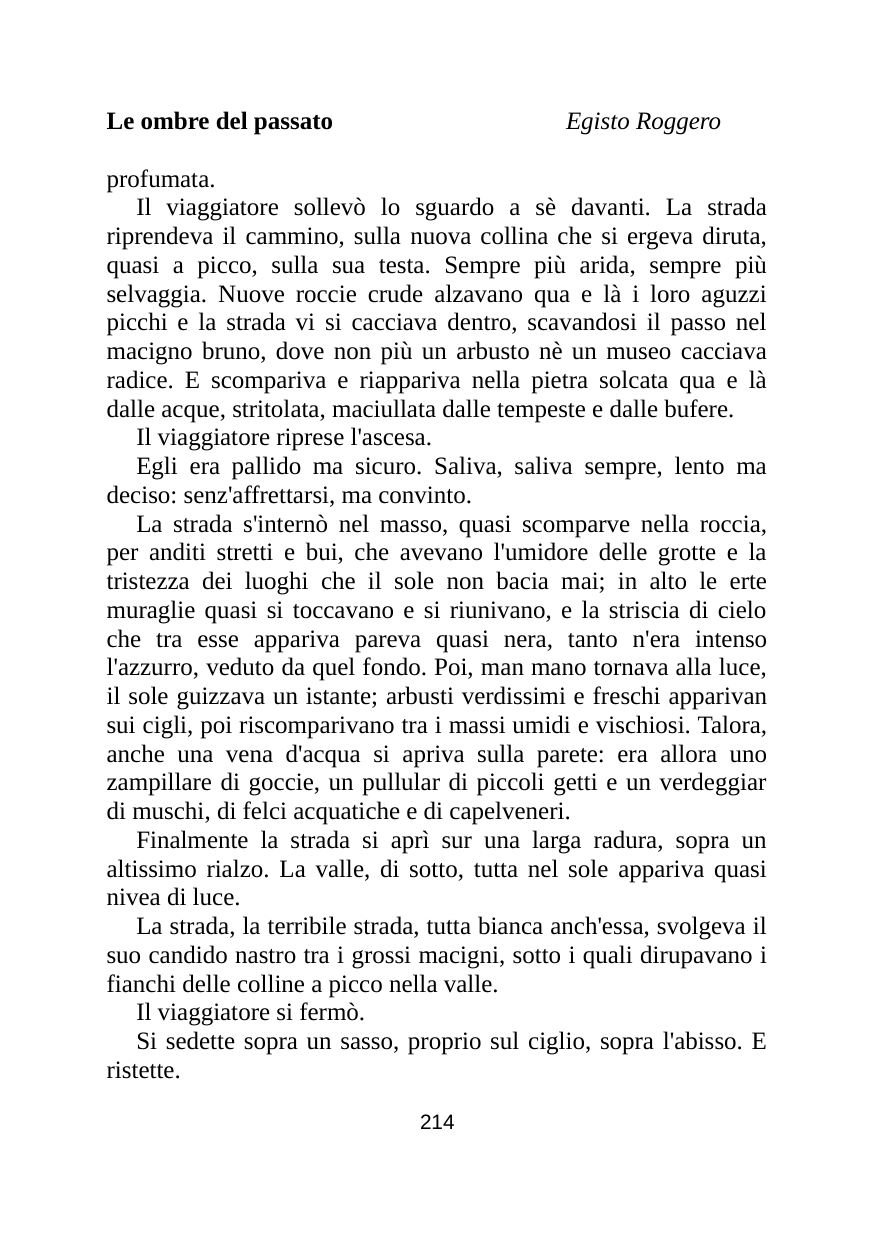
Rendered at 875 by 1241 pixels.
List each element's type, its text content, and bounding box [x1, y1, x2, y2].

text profumata. [106, 164, 768, 192]
text Il viaggiatore sollevò lo sguardo a sè davanti. La strada riprendeva il cammino, sulla nuova collina che si ergeva diruta, quasi a picco, sulla sua testa. Sempre più arida, sempre più selvaggia. Nuove roccie crude alzavano qua e là i loro aguzzi picchi e la strada vi si cacciava dentro, scavandosi il passo nel macigno bruno, dove non più un arbusto nè un museo cacciava radice. E scompariva e riappariva nella pietra solcata qua e là dalle acque, stritolata, maciullata dalle tempeste e dalle bufere. [106, 192, 768, 422]
text Finalmente la strada si aprì sur una larga radura, sopra un altissimo rialzo. La valle, di sotto, tutta nel sole appariva quasi nivea di luce. [106, 825, 768, 911]
text La strada, la terribile strada, tutta bianca anch'essa, svolgeva il suo candido nastro tra i grossi macigni, sotto i quali dirupavano i fianchi delle colline a picco nella valle. [106, 911, 768, 997]
text Egli era pallido ma sicuro. Saliva, saliva sempre, lento ma deciso: senz'affrettarsi, ma convinto. [106, 451, 768, 509]
text La strada s'internò nel masso, quasi scomparve nella roccia, per anditi stretti e bui, che avevano l'umidore delle grotte e la tristezza dei luoghi che il sole non bacia mai; in alto le erte muraglie quasi si toccavano e si riunivano, e la striscia di cielo che tra esse appariva pareva quasi nera, tanto n'era intenso l'azzurro, veduto da quel fondo. Poi, man mano tornava alla luce, il sole guizzava un istante; arbusti verdissimi e freschi apparivan sui cigli, poi riscomparivano tra i massi umidi e vischiosi. Talora, anche una vena d'acqua si apriva sulla parete: era allora uno zampillare di goccie, un pullular di piccoli getti e un verdeggiar di muschi, di felci acquatiche e di capelveneri. [106, 509, 768, 825]
text Il viaggiatore si fermò. [106, 997, 768, 1026]
text Il viaggiatore riprese l'ascesa. [106, 422, 768, 451]
text Si sedette sopra un sasso, proprio sul ciglio, sopra l'abisso. E ristette. [106, 1026, 768, 1084]
